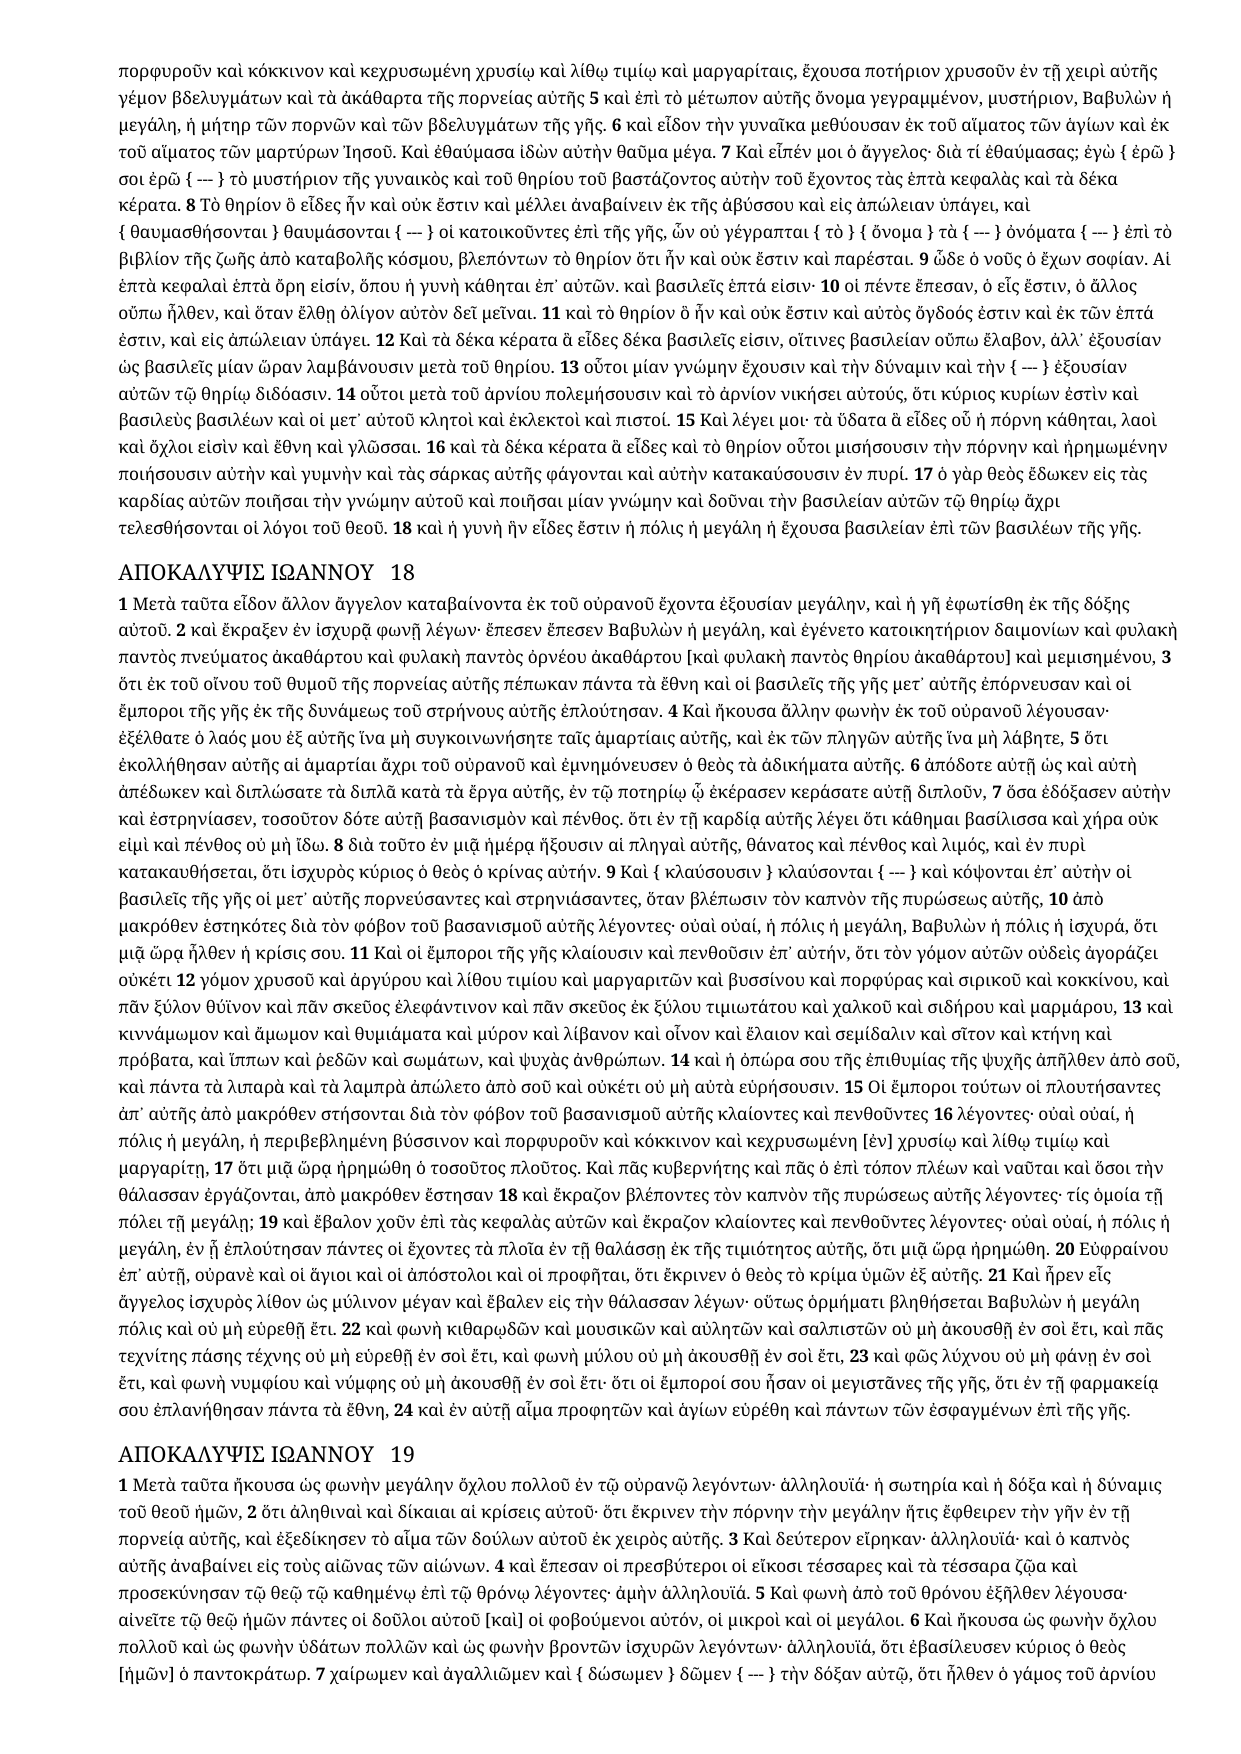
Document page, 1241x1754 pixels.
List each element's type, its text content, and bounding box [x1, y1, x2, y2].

text πορφυροῦν καὶ κόκκινον καὶ κεχρυσωμένη χρυσίῳ καὶ λίθῳ τιμίῳ καὶ μαργαρίταις, ἔχουσα ποτήριον χρυσοῦν ἐν τῇ χειρὶ αὐτῆς γέμον βδελυγμάτων καὶ τὰ ἀκάθαρτα τῆς πορνείας αὐτῆς 5 καὶ ἐπὶ τὸ μέτωπον αὐτῆς ὄνομα γεγραμμένον, μυστήριον, Βαβυλὼν ἡ μεγάλη, ἡ μήτηρ τῶν πορνῶν καὶ τῶν βδελυγμάτων τῆς γῆς. 6 καὶ εἶδον τὴν γυναῖκα μεθύουσαν ἐκ τοῦ αἵματος τῶν ἁγίων καὶ ἐκ τοῦ αἵματος τῶν μαρτύρων Ἰησοῦ. Καὶ ἐθαύμασα ἰδὼν αὐτὴν θαῦμα μέγα. 7 Καὶ εἶπέν μοι ὁ ἄγγελος· διὰ τί ἐθαύμασας; ἐγὼ { ἐρῶ } σοι ἐρῶ { --- } τὸ μυστήριον τῆς γυναικὸς καὶ τοῦ θηρίου τοῦ βαστάζοντος αὐτὴν τοῦ ἔχοντος τὰς ἑπτὰ κεφαλὰς καὶ τὰ δέκα κέρατα. 8 Τὸ θηρίον ὃ εἶδες ἦν καὶ οὐκ ἔστιν καὶ μέλλει ἀναβαίνειν ἐκ τῆς ἀβύσσου καὶ εἰς ἀπώλειαν ὑπάγει, καὶ { θαυμασθήσονται } θαυμάσονται { --- } οἱ κατοικοῦντες ἐπὶ τῆς γῆς, ὧν οὐ γέγραπται { τὸ } { ὄνομα } τὰ { --- } ὀνόματα { --- } ἐπὶ τὸ βιβλίον τῆς ζωῆς ἀπὸ καταβολῆς κόσμου, βλεπόντων τὸ θηρίον ὅτι ἦν καὶ οὐκ ἔστιν καὶ παρέσται. 9 ὧδε ὁ νοῦς ὁ ἔχων σοφίαν. Αἱ ἑπτὰ κεφαλαὶ ἑπτὰ ὄρη εἰσίν, ὅπου ἡ γυνὴ κάθηται ἐπ᾽ αὐτῶν. καὶ βασιλεῖς ἑπτά εἰσιν· 10 οἱ πέντε ἔπεσαν, ὁ εἷς ἔστιν, ὁ ἄλλος οὔπω ἦλθεν, καὶ ὅταν ἔλθῃ ὀλίγον αὐτὸν δεῖ μεῖναι. 11 καὶ τὸ θηρίον ὃ ἦν καὶ οὐκ ἔστιν καὶ αὐτὸς ὄγδοός ἐστιν καὶ ἐκ τῶν ἑπτά ἐστιν, καὶ εἰς ἀπώλειαν ὑπάγει. 12 Καὶ τὰ δέκα κέρατα ἃ εἶδες δέκα βασιλεῖς εἰσιν, οἵτινες βασιλείαν οὔπω ἔλαβον, ἀλλ᾽ ἐξουσίαν ὡς βασιλεῖς μίαν ὥραν λαμβάνουσιν μετὰ τοῦ θηρίου. 13 οὗτοι μίαν γνώμην ἔχουσιν καὶ τὴν δύναμιν καὶ τὴν { --- } ἐξουσίαν αὐτῶν τῷ θηρίῳ διδόασιν. 14 οὗτοι μετὰ τοῦ ἀρνίου πολεμήσουσιν καὶ τὸ ἀρνίον νικήσει αὐτούς, ὅτι κύριος κυρίων ἐστὶν καὶ βασιλεὺς βασιλέων καὶ οἱ μετ᾽ αὐτοῦ κλητοὶ καὶ ἐκλεκτοὶ καὶ πιστοί. 15 Καὶ λέγει μοι· τὰ ὕδατα ἃ εἶδες οὗ ἡ πόρνη κάθηται, λαοὶ καὶ ὄχλοι εἰσὶν καὶ ἔθνη καὶ γλῶσσαι. 16 καὶ τὰ δέκα κέρατα ἃ εἶδες καὶ τὸ θηρίον οὗτοι μισήσουσιν τὴν πόρνην καὶ ἠρημωμένην ποιήσουσιν αὐτὴν καὶ γυμνὴν καὶ τὰς σάρκας αὐτῆς φάγονται καὶ αὐτὴν κατακαύσουσιν ἐν πυρί. 17 ὁ γὰρ θεὸς ἔδωκεν εἰς τὰς καρδίας αὐτῶν ποιῆσαι τὴν γνώμην αὐτοῦ καὶ ποιῆσαι μίαν γνώμην καὶ δοῦναι τὴν βασιλείαν αὐτῶν τῷ θηρίῳ ἄχρι τελεσθήσονται οἱ λόγοι τοῦ θεοῦ. 18 καὶ ἡ γυνὴ ἣν εἶδες ἔστιν ἡ πόλις ἡ μεγάλη ἡ ἔχουσα βασιλείαν ἐπὶ τῶν βασιλέων τῆς γῆς. [118, 59, 1181, 539]
text ΑΠΟΚΑΛΥΨΙΣ ΙΩΑΝΝΟΥ 18 [118, 557, 1181, 587]
text 1 Μετὰ ταῦτα εἶδον ἄλλον ἄγγελον καταβαίνοντα ἐκ τοῦ οὐρανοῦ ἔχοντα ἐξουσίαν μεγάλην, καὶ ἡ γῆ ἐφωτίσθη ἐκ τῆς δόξης αὐτοῦ. 2 καὶ ἔκραξεν ἐν ἰσχυρᾷ φωνῇ λέγων· ἔπεσεν ἔπεσεν Βαβυλὼν ἡ μεγάλη, καὶ ἐγένετο κατοικητήριον δαιμονίων καὶ φυλακὴ παντὸς πνεύματος ἀκαθάρτου καὶ φυλακὴ παντὸς ὀρνέου ἀκαθάρτου [καὶ φυλακὴ παντὸς θηρίου ἀκαθάρτου] καὶ μεμισημένου, 3 ὅτι ἐκ τοῦ οἴνου τοῦ θυμοῦ τῆς πορνείας αὐτῆς πέπωκαν πάντα τὰ ἔθνη καὶ οἱ βασιλεῖς τῆς γῆς μετ᾽ αὐτῆς ἐπόρνευσαν καὶ οἱ ἔμποροι τῆς γῆς ἐκ τῆς δυνάμεως τοῦ στρήνους αὐτῆς ἐπλούτησαν. 4 Καὶ ἤκουσα ἄλλην φωνὴν ἐκ τοῦ οὐρανοῦ λέγουσαν· ἐξέλθατε ὁ λαός μου ἐξ αὐτῆς ἵνα μὴ συγκοινωνήσητε ταῖς ἁμαρτίαις αὐτῆς, καὶ ἐκ τῶν πληγῶν αὐτῆς ἵνα μὴ λάβητε, 5 ὅτι ἐκολλήθησαν αὐτῆς αἱ ἁμαρτίαι ἄχρι τοῦ οὐρανοῦ καὶ ἐμνημόνευσεν ὁ θεὸς τὰ ἀδικήματα αὐτῆς. 6 ἀπόδοτε αὐτῇ ὡς καὶ αὐτὴ ἀπέδωκεν καὶ διπλώσατε τὰ διπλᾶ κατὰ τὰ ἔργα αὐτῆς, ἐν τῷ ποτηρίῳ ᾧ ἐκέρασεν κεράσατε αὐτῇ διπλοῦν, 7 ὅσα ἐδόξασεν αὐτὴν καὶ ἐστρηνίασεν, τοσοῦτον δότε αὐτῇ βασανισμὸν καὶ πένθος. ὅτι ἐν τῇ καρδίᾳ αὐτῆς λέγει ὅτι κάθημαι βασίλισσα καὶ χήρα οὐκ εἰμὶ καὶ πένθος οὐ μὴ ἴδω. 8 διὰ τοῦτο ἐν μιᾷ ἡμέρᾳ ἥξουσιν αἱ πληγαὶ αὐτῆς, θάνατος καὶ πένθος καὶ λιμός, καὶ ἐν πυρὶ κατακαυθήσεται, ὅτι ἰσχυρὸς κύριος ὁ θεὸς ὁ κρίνας αὐτήν. 9 Καὶ { κλαύσουσιν } κλαύσονται { --- } καὶ κόψονται ἐπ᾽ αὐτὴν οἱ βασιλεῖς τῆς γῆς οἱ μετ᾽ αὐτῆς πορνεύσαντες καὶ στρηνιάσαντες, ὅταν βλέπωσιν τὸν καπνὸν τῆς πυρώσεως αὐτῆς, 10 ἀπὸ μακρόθεν ἑστηκότες διὰ τὸν φόβον τοῦ βασανισμοῦ αὐτῆς λέγοντες· οὐαὶ οὐαί, ἡ πόλις ἡ μεγάλη, Βαβυλὼν ἡ πόλις ἡ ἰσχυρά, ὅτι μιᾷ ὥρᾳ ἦλθεν ἡ κρίσις σου. 11 Καὶ οἱ ἔμποροι τῆς γῆς κλαίουσιν καὶ πενθοῦσιν ἐπ᾽ αὐτήν, ὅτι τὸν γόμον αὐτῶν οὐδεὶς ἀγοράζει οὐκέτι 12 γόμον χρυσοῦ καὶ ἀργύρου καὶ λίθου τιμίου καὶ μαργαριτῶν καὶ βυσσίνου καὶ πορφύρας καὶ σιρικοῦ καὶ κοκκίνου, καὶ πᾶν ξύλον θύϊνον καὶ πᾶν σκεῦος ἐλεφάντινον καὶ πᾶν σκεῦος ἐκ ξύλου τιμιωτάτου καὶ χαλκοῦ καὶ σιδήρου καὶ μαρμάρου, 13 καὶ κιννάμωμον καὶ ἄμωμον καὶ θυμιάματα καὶ μύρον καὶ λίβανον καὶ οἶνον καὶ ἔλαιον καὶ σεμίδαλιν καὶ σῖτον καὶ κτήνη καὶ πρόβατα, καὶ ἵππων καὶ ῥεδῶν καὶ σωμάτων, καὶ ψυχὰς ἀνθρώπων. 14 καὶ ἡ ὀπώρα σου τῆς ἐπιθυμίας τῆς ψυχῆς ἀπῆλθεν ἀπὸ σοῦ, καὶ πάντα τὰ λιπαρὰ καὶ τὰ λαμπρὰ ἀπώλετο ἀπὸ σοῦ καὶ οὐκέτι οὐ μὴ αὐτὰ εὑρήσουσιν. 15 Οἱ ἔμποροι τούτων οἱ πλουτήσαντες ἀπ᾽ αὐτῆς ἀπὸ μακρόθεν στήσονται διὰ τὸν φόβον τοῦ βασανισμοῦ αὐτῆς κλαίοντες καὶ πενθοῦντες 16 λέγοντες· οὐαὶ οὐαί, ἡ πόλις ἡ μεγάλη, ἡ περιβεβλημένη βύσσινον καὶ πορφυροῦν καὶ κόκκινον καὶ κεχρυσωμένη [ἐν] χρυσίῳ καὶ λίθῳ τιμίῳ καὶ μαργαρίτῃ, 17 ὅτι μιᾷ ὥρᾳ ἠρημώθη ὁ τοσοῦτος πλοῦτος. Καὶ πᾶς κυβερνήτης καὶ πᾶς ὁ ἐπὶ τόπον πλέων καὶ ναῦται καὶ ὅσοι τὴν θάλασσαν ἐργάζονται, ἀπὸ μακρόθεν ἔστησαν 18 καὶ ἔκραζον βλέποντες τὸν καπνὸν τῆς πυρώσεως αὐτῆς λέγοντες· τίς ὁμοία τῇ πόλει τῇ μεγάλῃ; 19 καὶ ἔβαλον χοῦν ἐπὶ τὰς κεφαλὰς αὐτῶν καὶ ἔκραζον κλαίοντες καὶ πενθοῦντες λέγοντες· οὐαὶ οὐαί, ἡ πόλις ἡ μεγάλη, ἐν ᾗ ἐπλούτησαν πάντες οἱ ἔχοντες τὰ πλοῖα ἐν τῇ θαλάσσῃ ἐκ τῆς τιμιότητος αὐτῆς, ὅτι μιᾷ ὥρᾳ ἠρημώθη. 20 Εὐφραίνου ἐπ᾽ αὐτῇ, οὐρανὲ καὶ οἱ ἅγιοι καὶ οἱ ἀπόστολοι καὶ οἱ προφῆται, ὅτι ἔκρινεν ὁ θεὸς τὸ κρίμα ὑμῶν ἐξ αὐτῆς. 21 Καὶ ἦρεν εἷς ἄγγελος ἰσχυρὸς λίθον ὡς μύλινον μέγαν καὶ ἔβαλεν εἰς τὴν θάλασσαν λέγων· οὕτως ὁρμήματι βληθήσεται Βαβυλὼν ἡ μεγάλη πόλις καὶ οὐ μὴ εὑρεθῇ ἔτι. 22 καὶ φωνὴ κιθαρῳδῶν καὶ μουσικῶν καὶ αὐλητῶν καὶ σαλπιστῶν οὐ μὴ ἀκουσθῇ ἐν σοὶ ἔτι, καὶ πᾶς τεχνίτης πάσης τέχνης οὐ μὴ εὑρεθῇ ἐν σοὶ ἔτι, καὶ φωνὴ μύλου οὐ μὴ ἀκουσθῇ ἐν σοὶ ἔτι, 23 καὶ φῶς λύχνου οὐ μὴ φάνῃ ἐν σοὶ ἔτι, καὶ φωνὴ νυμφίου καὶ νύμφης οὐ μὴ ἀκουσθῇ ἐν σοὶ ἔτι· ὅτι οἱ ἔμποροί σου ἦσαν οἱ μεγιστᾶνες τῆς γῆς, ὅτι ἐν τῇ φαρμακείᾳ σου ἐπλανήθησαν πάντα τὰ ἔθνη, 24 καὶ ἐν αὐτῇ αἷμα προφητῶν καὶ ἁγίων εὑρέθη καὶ πάντων τῶν ἐσφαγμένων ἐπὶ τῆς γῆς. [118, 592, 1181, 1421]
text 1 Μετὰ ταῦτα ἤκουσα ὡς φωνὴν μεγάλην ὄχλου πολλοῦ ἐν τῷ οὐρανῷ λεγόντων· ἁλληλουϊά· ἡ σωτηρία καὶ ἡ δόξα καὶ ἡ δύναμις τοῦ θεοῦ ἡμῶν, 2 ὅτι ἀληθιναὶ καὶ δίκαιαι αἱ κρίσεις αὐτοῦ· ὅτι ἔκρινεν τὴν πόρνην τὴν μεγάλην ἥτις ἔφθειρεν τὴν γῆν ἐν τῇ πορνείᾳ αὐτῆς, καὶ ἐξεδίκησεν τὸ αἷμα τῶν δούλων αὐτοῦ ἐκ χειρὸς αὐτῆς. 3 Καὶ δεύτερον εἴρηκαν· ἁλληλουϊά· καὶ ὁ καπνὸς αὐτῆς ἀναβαίνει εἰς τοὺς αἰῶνας τῶν αἰώνων. 4 καὶ ἔπεσαν οἱ πρεσβύτεροι οἱ εἴκοσι τέσσαρες καὶ τὰ τέσσαρα ζῷα καὶ προσεκύνησαν τῷ θεῷ τῷ καθημένῳ ἐπὶ τῷ θρόνῳ λέγοντες· ἀμὴν ἁλληλουϊά. 5 Καὶ φωνὴ ἀπὸ τοῦ θρόνου ἐξῆλθεν λέγουσα· αἰνεῖτε τῷ θεῷ ἡμῶν πάντες οἱ δοῦλοι αὐτοῦ [καὶ] οἱ φοβούμενοι αὐτόν, οἱ μικροὶ καὶ οἱ μεγάλοι. 6 Καὶ ἤκουσα ὡς φωνὴν ὄχλου πολλοῦ καὶ ὡς φωνὴν ὑδάτων πολλῶν καὶ ὡς φωνὴν βροντῶν ἰσχυρῶν λεγόντων· ἁλληλουϊά, ὅτι ἐβασίλευσεν κύριος ὁ θεὸς [ἡμῶν] ὁ παντοκράτωρ. 7 χαίρωμεν καὶ ἀγαλλιῶμεν καὶ { δώσωμεν } δῶμεν { --- } τὴν δόξαν αὐτῷ, ὅτι ἦλθεν ὁ γάμος τοῦ ἀρνίου [118, 1473, 1181, 1685]
text ΑΠΟΚΑΛΥΨΙΣ ΙΩΑΝΝΟΥ 19 [118, 1439, 1181, 1469]
